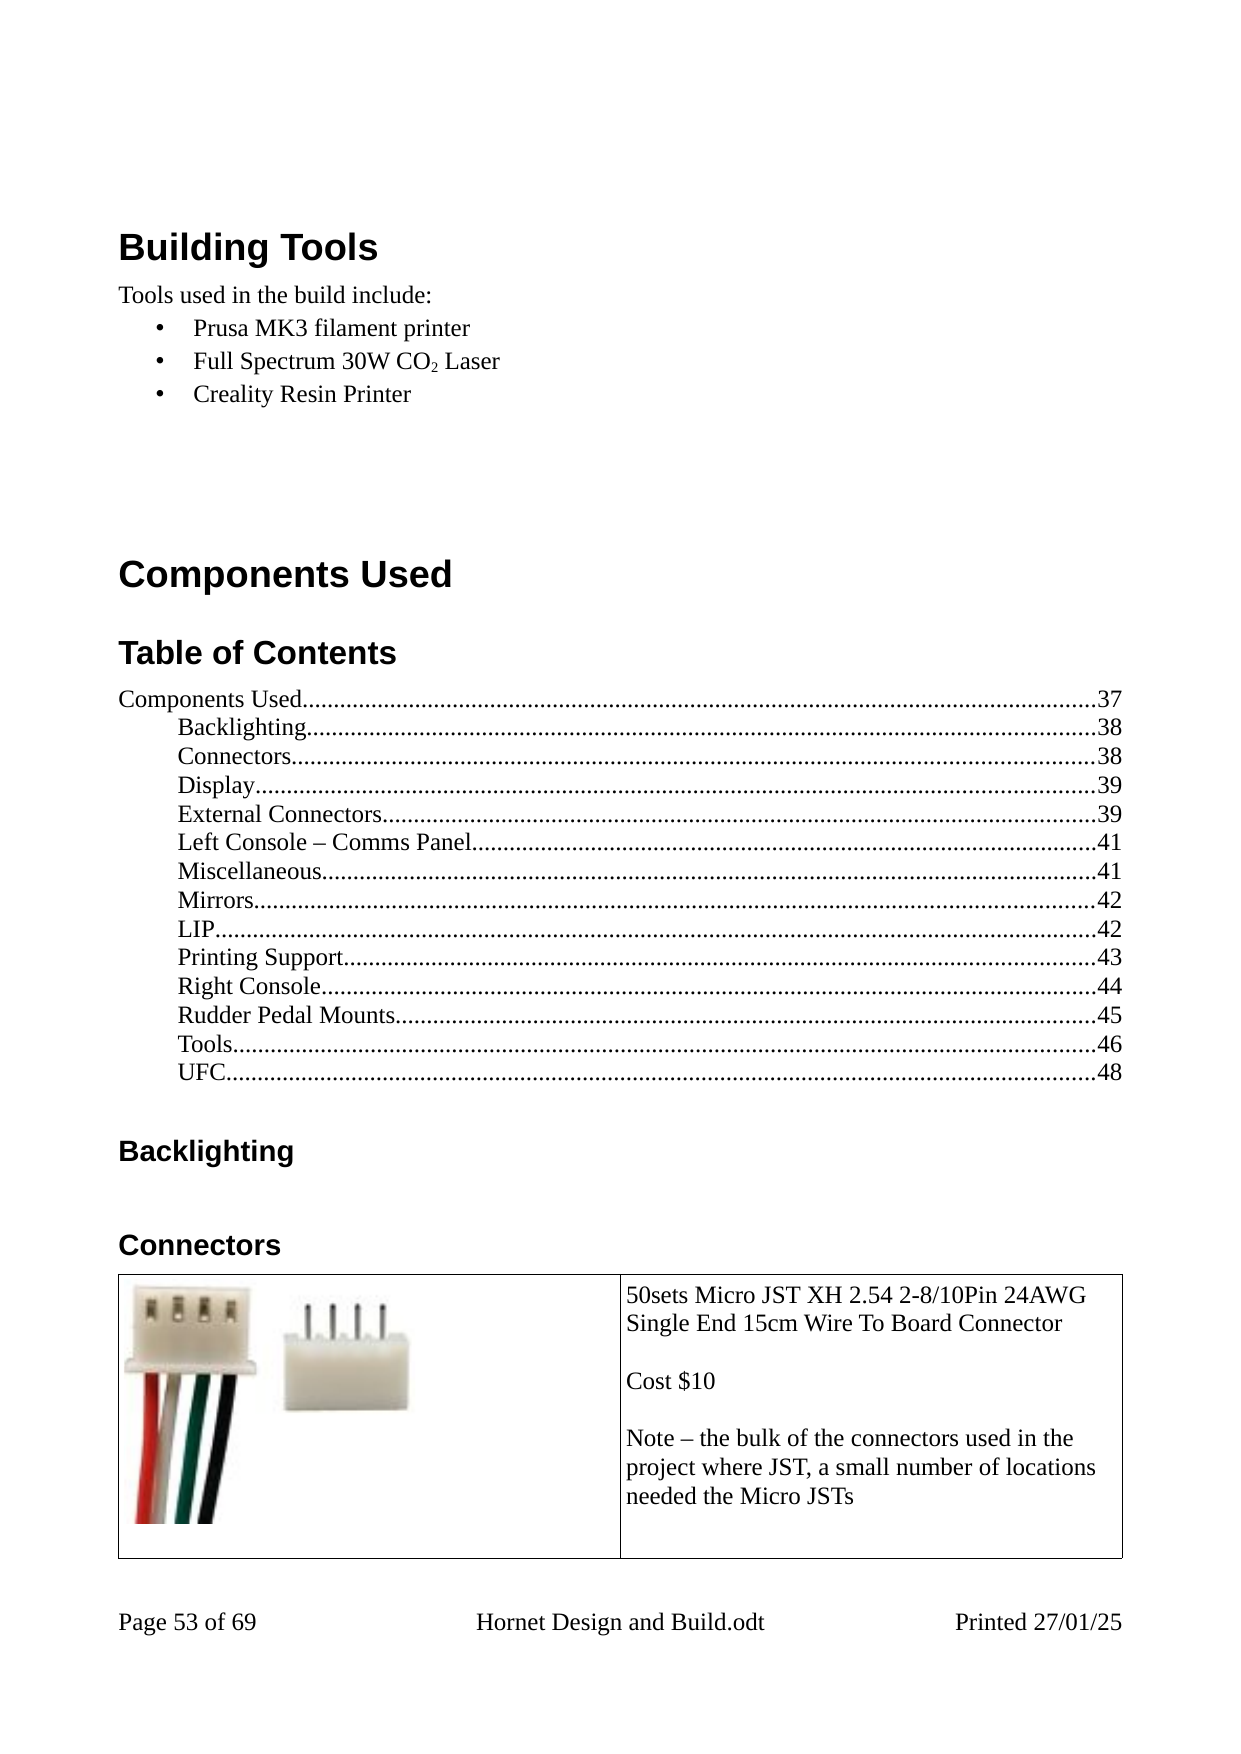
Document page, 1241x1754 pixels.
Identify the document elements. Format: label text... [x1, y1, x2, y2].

text Right Console 44 [177, 971, 1122, 1000]
text Backlighting 38 [177, 712, 1122, 741]
subtitle Components Used [118, 552, 1122, 595]
text Printing Support 43 [177, 942, 1122, 971]
subtitle Building Tools [118, 224, 1122, 268]
text Rudder Pedal Mounts 45 [177, 1000, 1122, 1029]
text Display 39 [177, 770, 1122, 799]
subtitle Connectors [118, 1228, 1122, 1261]
text External Connectors 39 [177, 799, 1122, 827]
text Components Used 37 [118, 684, 1122, 712]
list Creality Resin Printer [156, 379, 1122, 408]
table_header [119, 1275, 620, 1558]
subtitle Table of Contents [118, 633, 1122, 671]
text Tools used in the build include: [118, 280, 1122, 309]
list Full Spectrum 30W CO2 Laser [156, 346, 1122, 375]
list Prusa MK3 filament printer [156, 313, 1122, 342]
text Tools 46 [177, 1029, 1122, 1057]
subtitle Backlighting [118, 1134, 1122, 1168]
picture [123, 1279, 416, 1524]
text Mirrors 42 [177, 885, 1122, 914]
text Miscellaneous 41 [177, 856, 1122, 885]
text Left Console – Comms Panel 41 [177, 827, 1122, 856]
text Connectors 38 [177, 741, 1122, 770]
text LIP 42 [177, 914, 1122, 942]
text UFC 48 [177, 1057, 1122, 1086]
table_header 50sets Micro JST XH 2.54 2-8/10Pin 24AWG Single End 15cm Wire To Board Connector Cost $10 Note – the bulk of the connectors used in the project where JST, a small number of locations needed the Micro JSTs [621, 1275, 1122, 1558]
